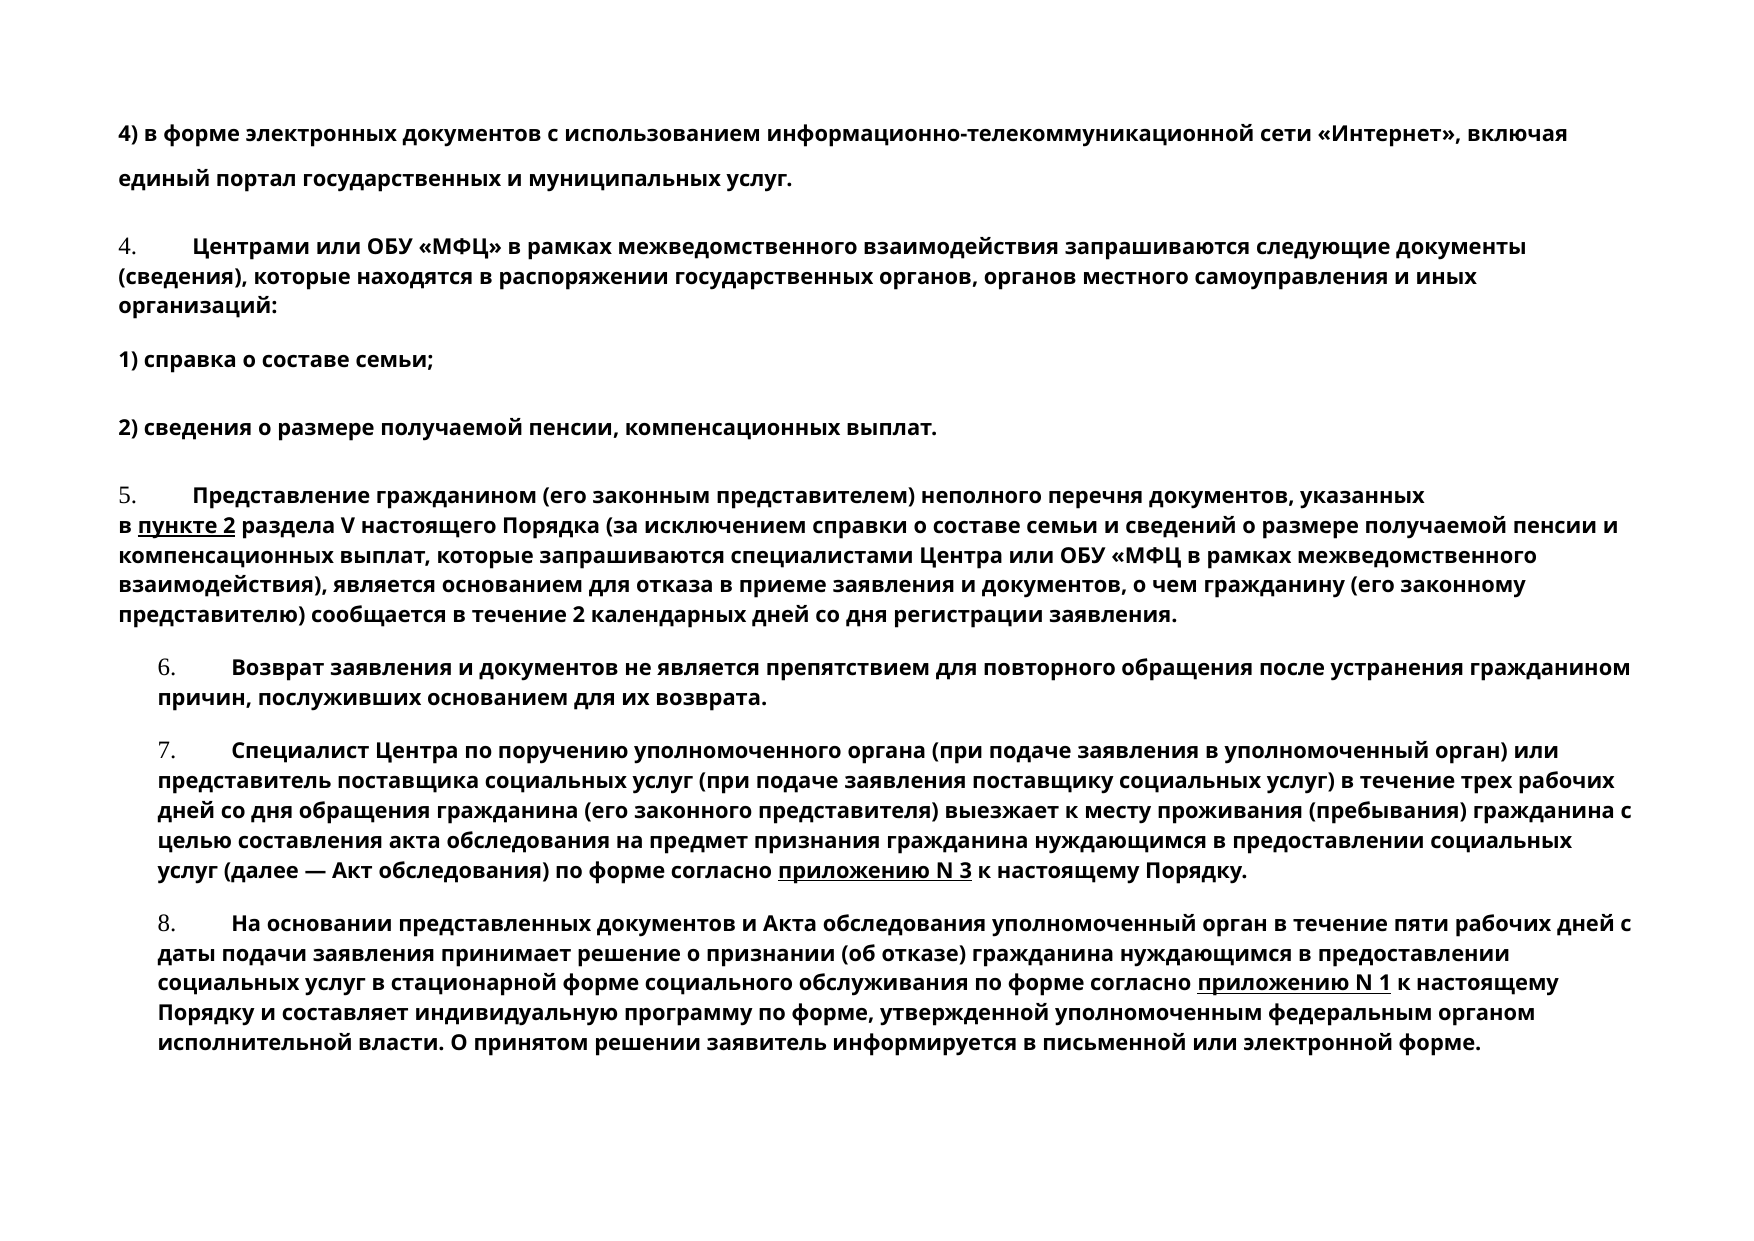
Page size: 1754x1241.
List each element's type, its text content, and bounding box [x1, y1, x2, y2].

list На основании представленных документов и Акта обследования уполномоченный орган в течение пяти рабочих дней с даты подачи заявления принимает решение о признании (об отказе) гражданина нуждающимся в предоставлении социальных услуг в стационарной форме социального обслуживания по форме согласно приложению N 1 к настоящему Порядку и составляет индивидуальную программу по форме, утвержденной уполномоченным федеральным органом исполнительной власти. О принятом решении заявитель информируется в письменной или электронной форме. [157, 908, 1636, 1057]
list Специалист Центра по поручению уполномоченного органа (при подаче заявления в уполномоченный орган) или представитель поставщика социальных услуг (при подаче заявления поставщику социальных услуг) в течение трех рабочих дней со дня обращения гражданина (его законного представителя) выезжает к месту проживания (пребывания) гражданина с целью составления акта обследования на предмет признания гражданина нуждающимся в предоставлении социальных услуг (далее — Акт обследования) по форме согласно приложению N 3 к настоящему Порядку. [157, 735, 1636, 884]
list Представление гражданином (его законным представителем) неполного перечня документов, указанных в пункте 2 раздела V настоящего Порядка (за исключением справки о составе семьи и сведений о размере получаемой пенсии и компенсационных выплат, которые запрашиваются специалистами Центра или ОБУ «МФЦ в рамках межведомственного взаимодействия), является основанием для отказа в приеме заявления и документов, о чем гражданину (его законному представителю) сообщается в течение 2 календарных дней со дня регистрации заявления. [118, 480, 1636, 629]
text 1) справка о составе семьи; [118, 344, 1636, 373]
text 2) сведения о размере получаемой пенсии, компенсационных выплат. [118, 412, 1636, 442]
text 4) в форме электронных документов с использованием информационно-телекоммуникационной сети «Интернет», включая единый портал государственных и муниципальных услуг. [118, 118, 1636, 193]
list Центрами или ОБУ «МФЦ» в рамках межведомственного взаимодействия запрашиваются следующие документы (сведения), которые находятся в распоряжении государственных органов, органов местного самоуправления и иных организаций: [118, 231, 1636, 320]
list Возврат заявления и документов не является препятствием для повторного обращения после устранения гражданином причин, послуживших основанием для их возврата. [157, 652, 1636, 712]
